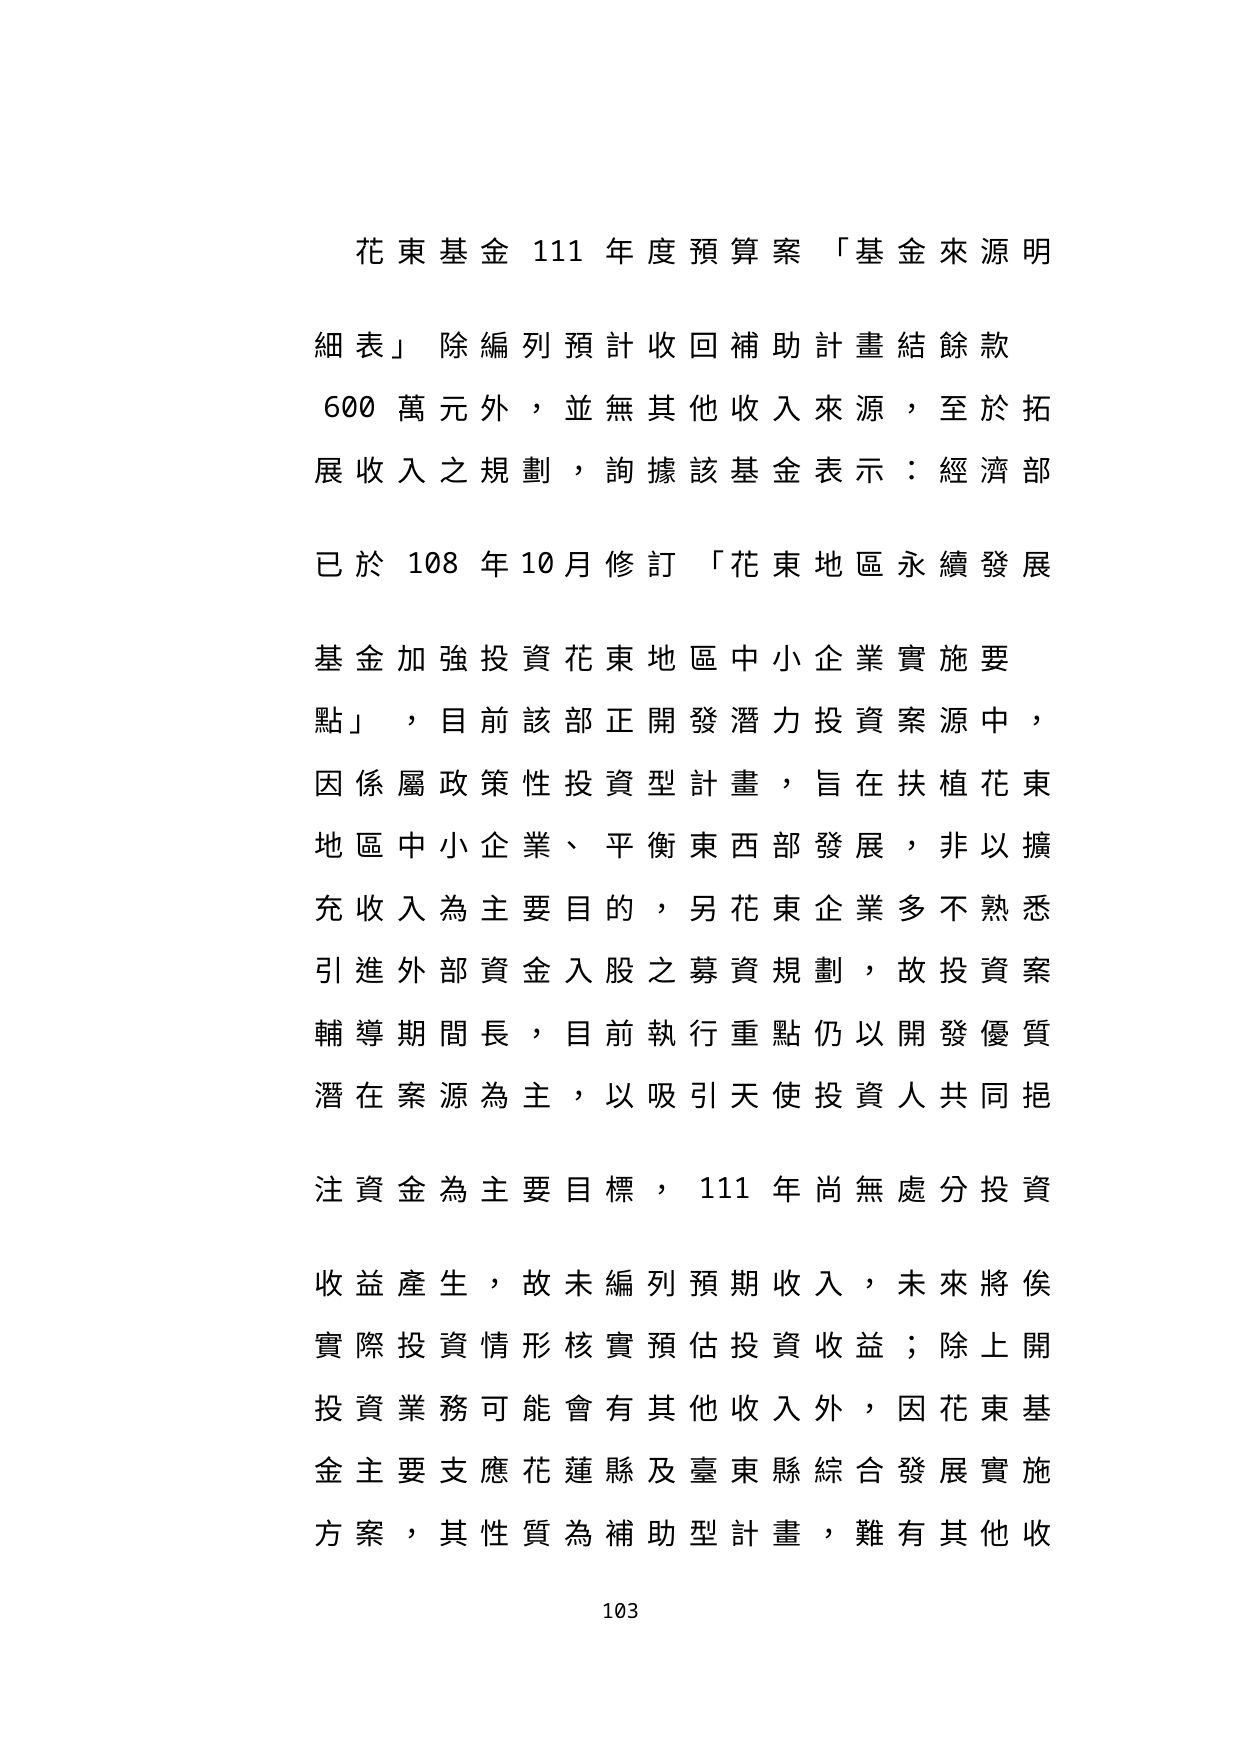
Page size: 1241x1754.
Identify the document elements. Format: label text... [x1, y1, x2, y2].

text 花東基金111年度預算案「基金來源明細表」除編列預計收回補助計畫結餘款600萬元外，並無其他收入來源，至於拓展收入之規劃，詢據該基金表示：經濟部已於108年10月修訂「花東地區永續發展基金加強投資花東地區中小企業實施要點」，目前該部正開發潛力投資案源中，因係屬政策性投資型計畫，旨在扶植花東地區中小企業、平衡東西部發展，非以擴充收入為主要目的，另花東企業多不熟悉引進外部資金入股之募資規劃，故投資案輔導期間長，目前執行重點仍以開發優質潛在案源為主，以吸引天使投資人共同挹注資金為主要目標，111年尚無處分投資收益產生，故未編列預期收入，未來將俟實際投資情形核實預估投資收益；除上開投資業務可能會有其他收入外，因花東基金主要支應花蓮縣及臺東縣綜合發展實施方案，其性質為補助型計畫，難有其他收 [271, 177, 1058, 1552]
